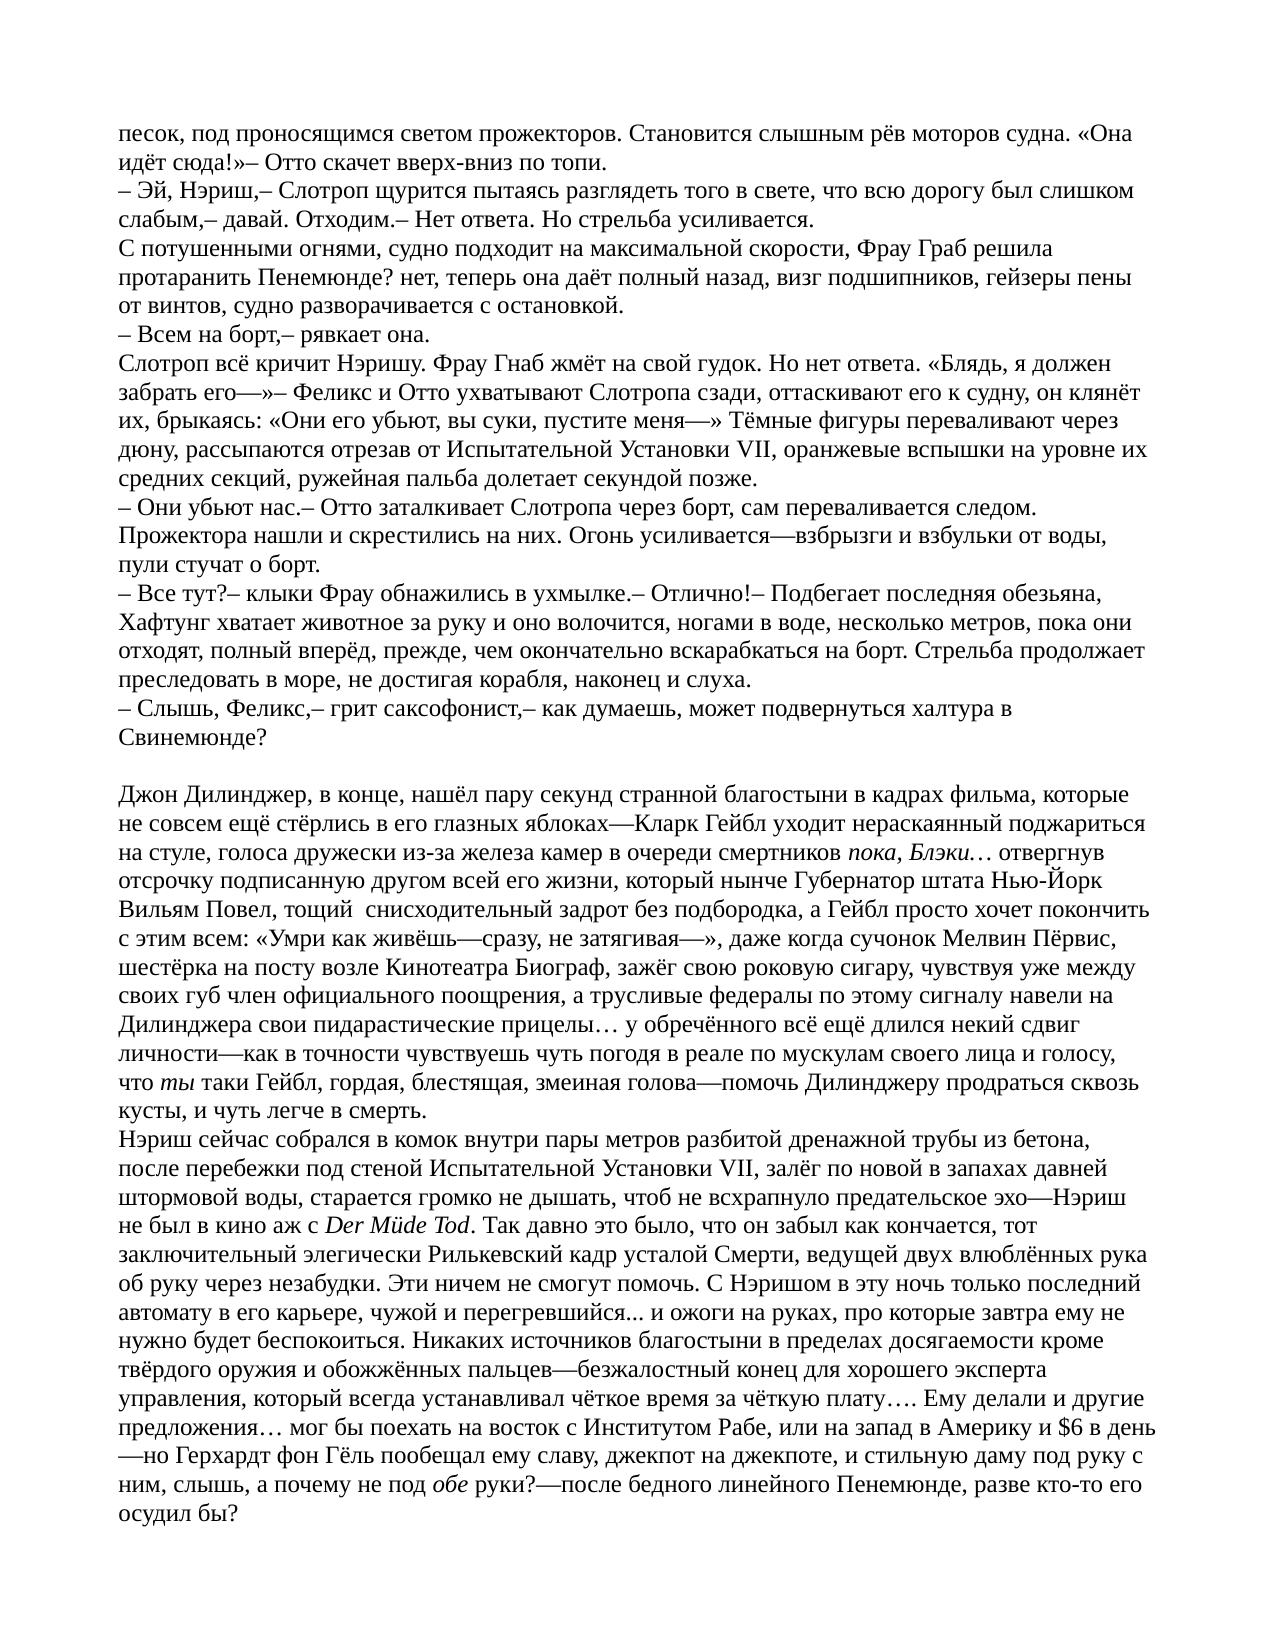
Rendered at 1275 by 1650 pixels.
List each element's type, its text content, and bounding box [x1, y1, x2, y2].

text – Всем на борт,– рявкает она. [118, 319, 1157, 348]
text С потушенными огнями, судно подходит на максимальной скорости, Фрау Граб решила протаранить Пенемюнде? нет, теперь она даёт полный назад, визг подшипников, гейзеры пены от винтов, судно разворачивается с остановкой. [118, 233, 1157, 319]
text – Они убьют нас.– Отто заталкивает Слотропа через борт, сам переваливается следом. Прожектора нашли и скрестились на них. Огонь усиливается—взбрызги и взбульки от воды, пули стучат о борт. [118, 492, 1157, 578]
text песок, под проносящимся светом прожекторов. Становится слышным рёв моторов судна. «Она идёт сюда!»– Отто скачет вверх-вниз по топи. [118, 118, 1157, 176]
text Слотроп всё кричит Нэришу. Фрау Гнаб жмёт на свой гудок. Но нет ответа. «Блядь, я должен забрать его—»– Феликс и Отто ухватывают Слотропа сзади, оттаскивают его к судну, он клянёт их, брыкаясь: «Они его убьют, вы суки, пустите меня—» Тёмные фигуры переваливают через дюну, рассыпаются отрезав от Испытательной Установки VII, оранжевые вспышки на уровне их средних секций, ружейная пальба долетает секундой позже. [118, 348, 1157, 492]
text Джон Дилинджер, в конце, нашёл пару секунд странной благостыни в кадрах фильма, которые не совсем ещё стёрлись в его глазных яблоках—Кларк Гейбл уходит нераскаянный поджариться на стуле, голоса дружески из-за железа камер в очереди смертников пока, Блэки… отвергнув отсрочку подписанную другом всей его жизни, который нынче Губернатор штата Нью-Йорк Вильям Повел, тощий снисходительный задрот без подбородка, а Гейбл просто хочет покончить с этим всем: «Умри как живёшь—сразу, не затягивая—», даже когда сучонок Мелвин Пёрвис, шестёрка на посту возле Кинотеатра Биограф, зажёг свою роковую сигару, чувствуя уже между своих губ член официального поощрения, а трусливые федералы по этому сигналу навели на Дилинджера свои пидарастические прицелы… у обречённого всё ещё длился некий сдвиг личности—как в точности чувствуешь чуть погодя в реале по мускулам своего лица и голосу, что ты таки Гейбл, гордая, блестящая, змеиная голова—помочь Дилинджеру продраться сквозь кусты, и чуть легче в смерть. [118, 779, 1157, 1124]
text – Эй, Нэриш,– Слотроп щурится пытаясь разглядеть того в свете, что всю дорогу был слишком слабым,– давай. Отходим.– Нет ответа. Но стрельба усиливается. [118, 176, 1157, 233]
text – Все тут?– клыки Фрау обнажились в ухмылке.– Отлично!– Подбегает последняя обезьяна, Хафтунг хватает животное за руку и оно волочится, ногами в воде, несколько метров, пока они отходят, полный вперёд, прежде, чем окончательно вскарабкаться на борт. Стрельба продолжает преследовать в море, не достигая корабля, наконец и слуха. [118, 578, 1157, 693]
text Нэриш сейчас собрался в комок внутри пары метров разбитой дренажной трубы из бетона, после перебежки под стеной Испытательной Установки VII, залёг по новой в запахах давней штормовой воды, старается громко не дышать, чтоб не всхрапнуло предательское эхо—Нэриш не был в кино аж с Der Müde Tod. Так давно это было, что он забыл как кончается, тот заключительный элегически Рилькевский кадр усталой Смерти, ведущей двух влюблённых рука об руку через незабудки. Эти ничем не смогут помочь. С Нэришом в эту ночь только последний автомату в его карьере, чужой и перегревшийся... и ожоги на руках, про которые завтра ему не нужно будет беспокоиться. Никаких источников благостыни в пределах досягаемости кроме твёрдого оружия и обожжённых пальцев—безжалостный конец для хорошего эксперта управления, который всегда устанавливал чёткое время за чёткую плату…. Ему делали и другие предложения… мог бы поехать на восток с Институтом Рабе, или на запад в Америку и $6 в день—но Герхардт фон Гёль пообещал ему славу, джекпот на джекпоте, и стильную даму под руку с ним, слышь, а почему не под обе руки?—после бедного линейного Пенемюнде, разве кто-то его осудил бы? [118, 1124, 1157, 1527]
text – Слышь, Феликс,– грит саксофонист,– как думаешь, может подвернуться халтура в Свинемюнде? [118, 693, 1157, 751]
